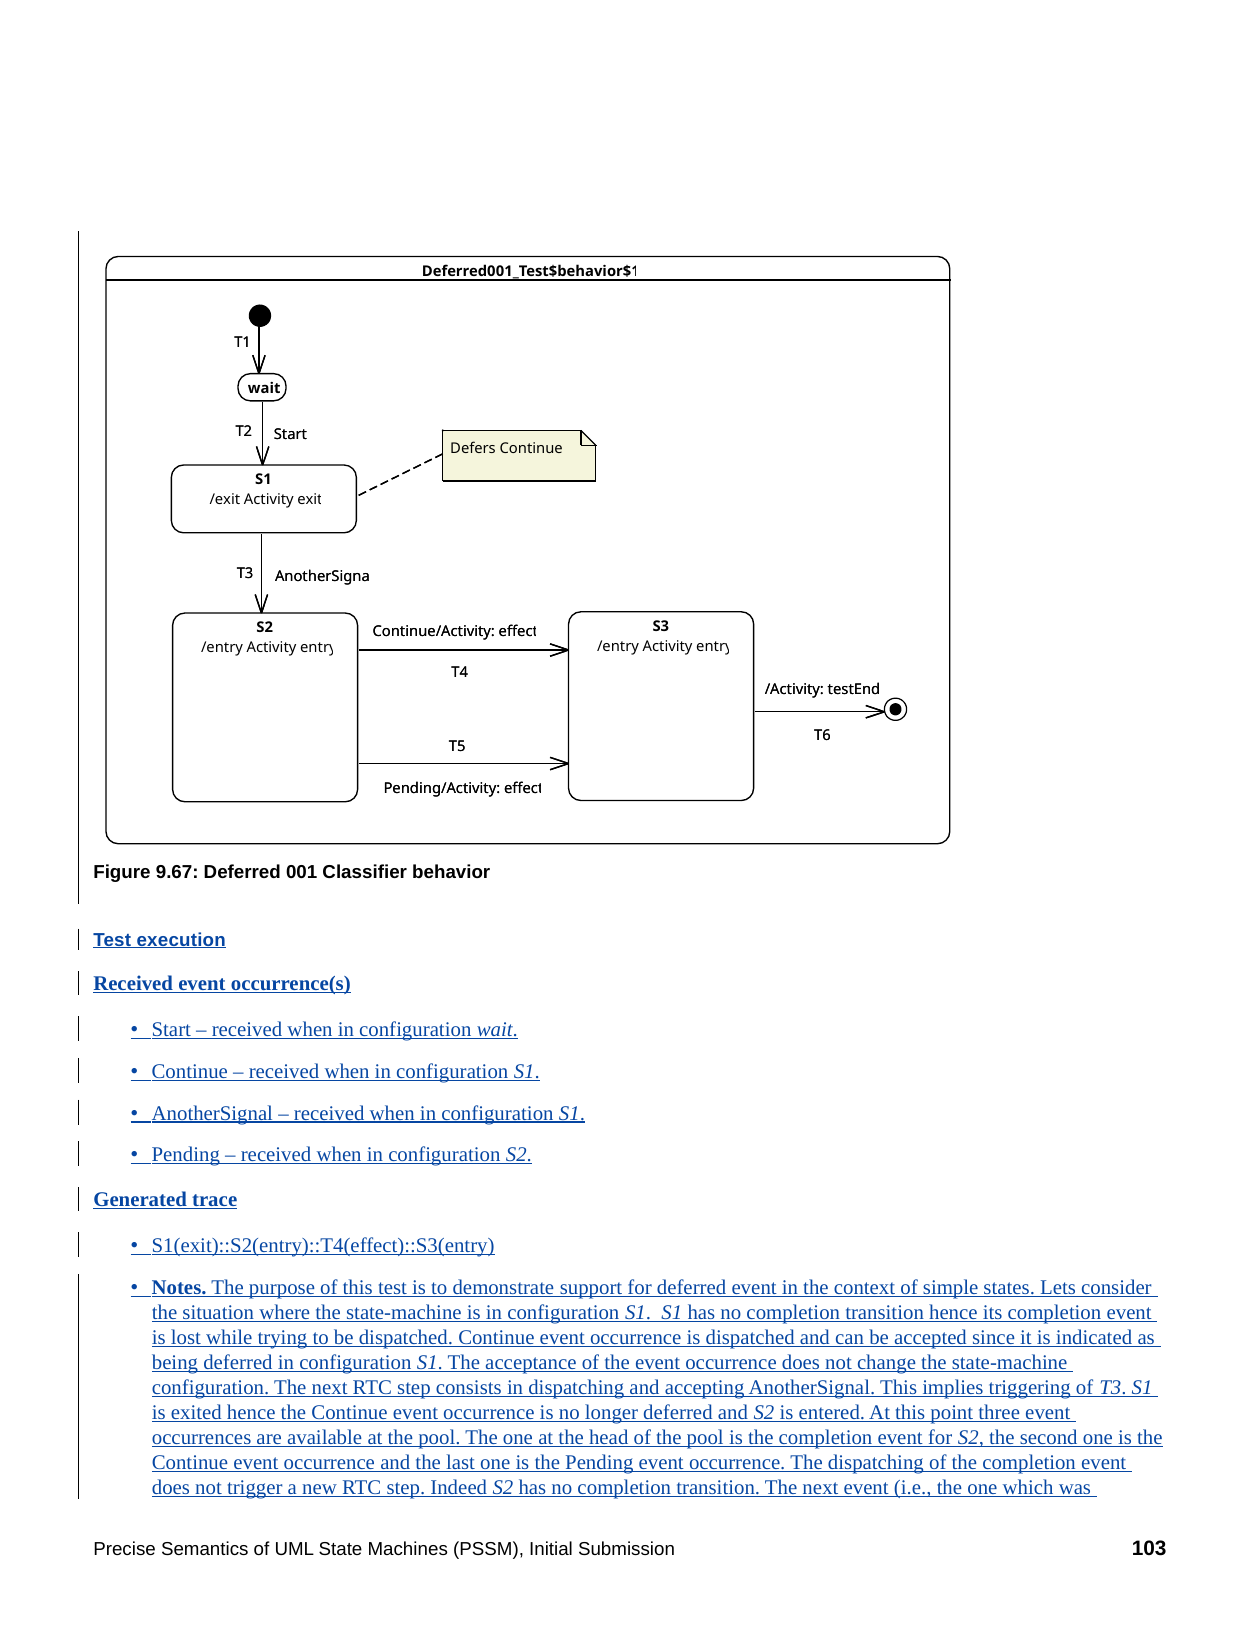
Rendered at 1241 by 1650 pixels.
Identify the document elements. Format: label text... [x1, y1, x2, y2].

subtitle Test execution [93, 928, 1164, 950]
list Pending – received when in configuration S2. [131, 1141, 1164, 1166]
list AnotherSignal – received when in configuration S1. [131, 1099, 1164, 1124]
list S1(exit)::S2(entry)::T4(effect)::S3(entry) [131, 1232, 1164, 1257]
list Notes. The purpose of this test is to demonstrate support for deferred event in the context of simple states. Lets consider the situation where the state-machine is in configuration S1. S1 has no completion transition hence its completion event is lost while trying to be dispatched. Continue event occurrence is dispatched and can be accepted since it is indicated as being deferred in configuration S1. The acceptance of the event occurrence does not change the state-machine configuration. The next RTC step consists in dispatching and accepting AnotherSignal. This implies triggering of T3. S1 is exited hence the Continue event occurrence is no longer deferred and S2 is entered. At this point three event occurrences are available at the pool. The one at the head of the pool is the completion event for S2, the second one is the Continue event occurrence and the last one is the Pending event occurrence. The dispatching of the completion event does not trigger a new RTC step. Indeed S2 has no completion transition. The next event (i.e., the one which was [131, 1274, 1164, 1499]
list Continue – received when in configuration S1. [131, 1058, 1164, 1083]
text Received event occurrence(s) [93, 971, 1164, 995]
list Start – received when in configuration wait. [131, 1016, 1164, 1041]
text Generated trace [93, 1187, 1164, 1211]
text Figure 9.67: Deferred 001 Classifier behavior [93, 243, 964, 883]
